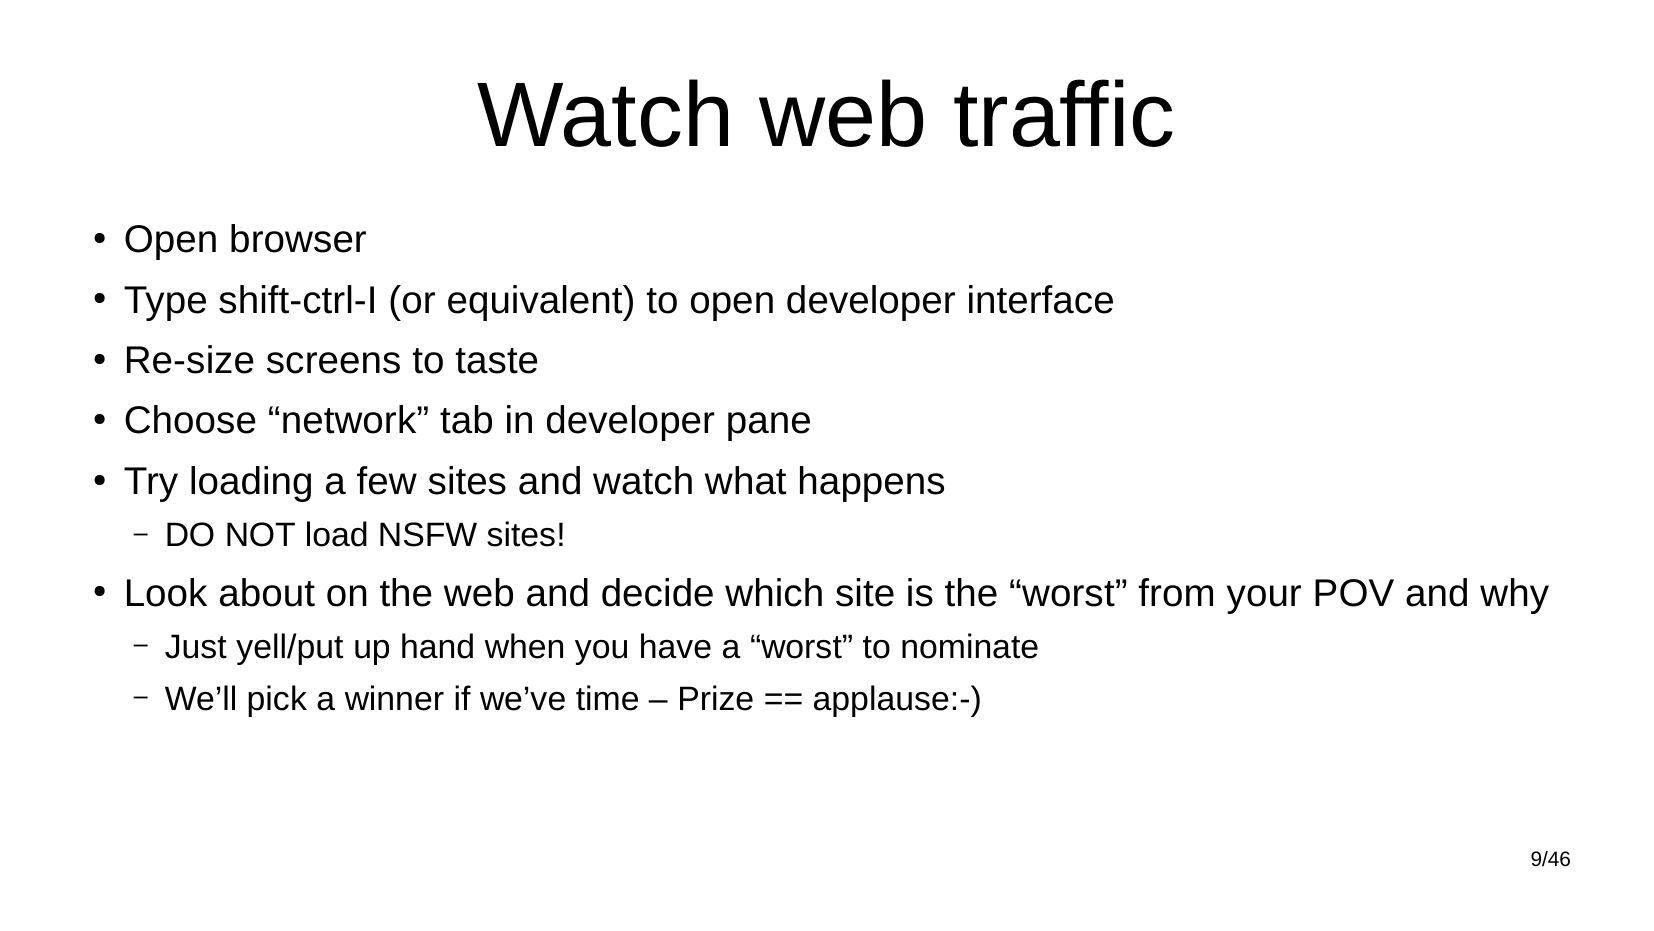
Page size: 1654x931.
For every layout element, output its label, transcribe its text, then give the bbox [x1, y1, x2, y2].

title Watch web traffic [82, 37, 1571, 193]
list Open browser Type shift-ctrl-I (or equivalent) to open developer interface Re-size screens to taste Choose “network” tab in developer pane Try loading a few sites and watch what happens DO NOT load NSFW sites! Look about on the web and decide which site is the “worst” from your POV and why Just yell/put up hand when you have a “worst” to nominate We’ll pick a winner if we’ve time – Prize == applause:-) [82, 217, 1571, 758]
